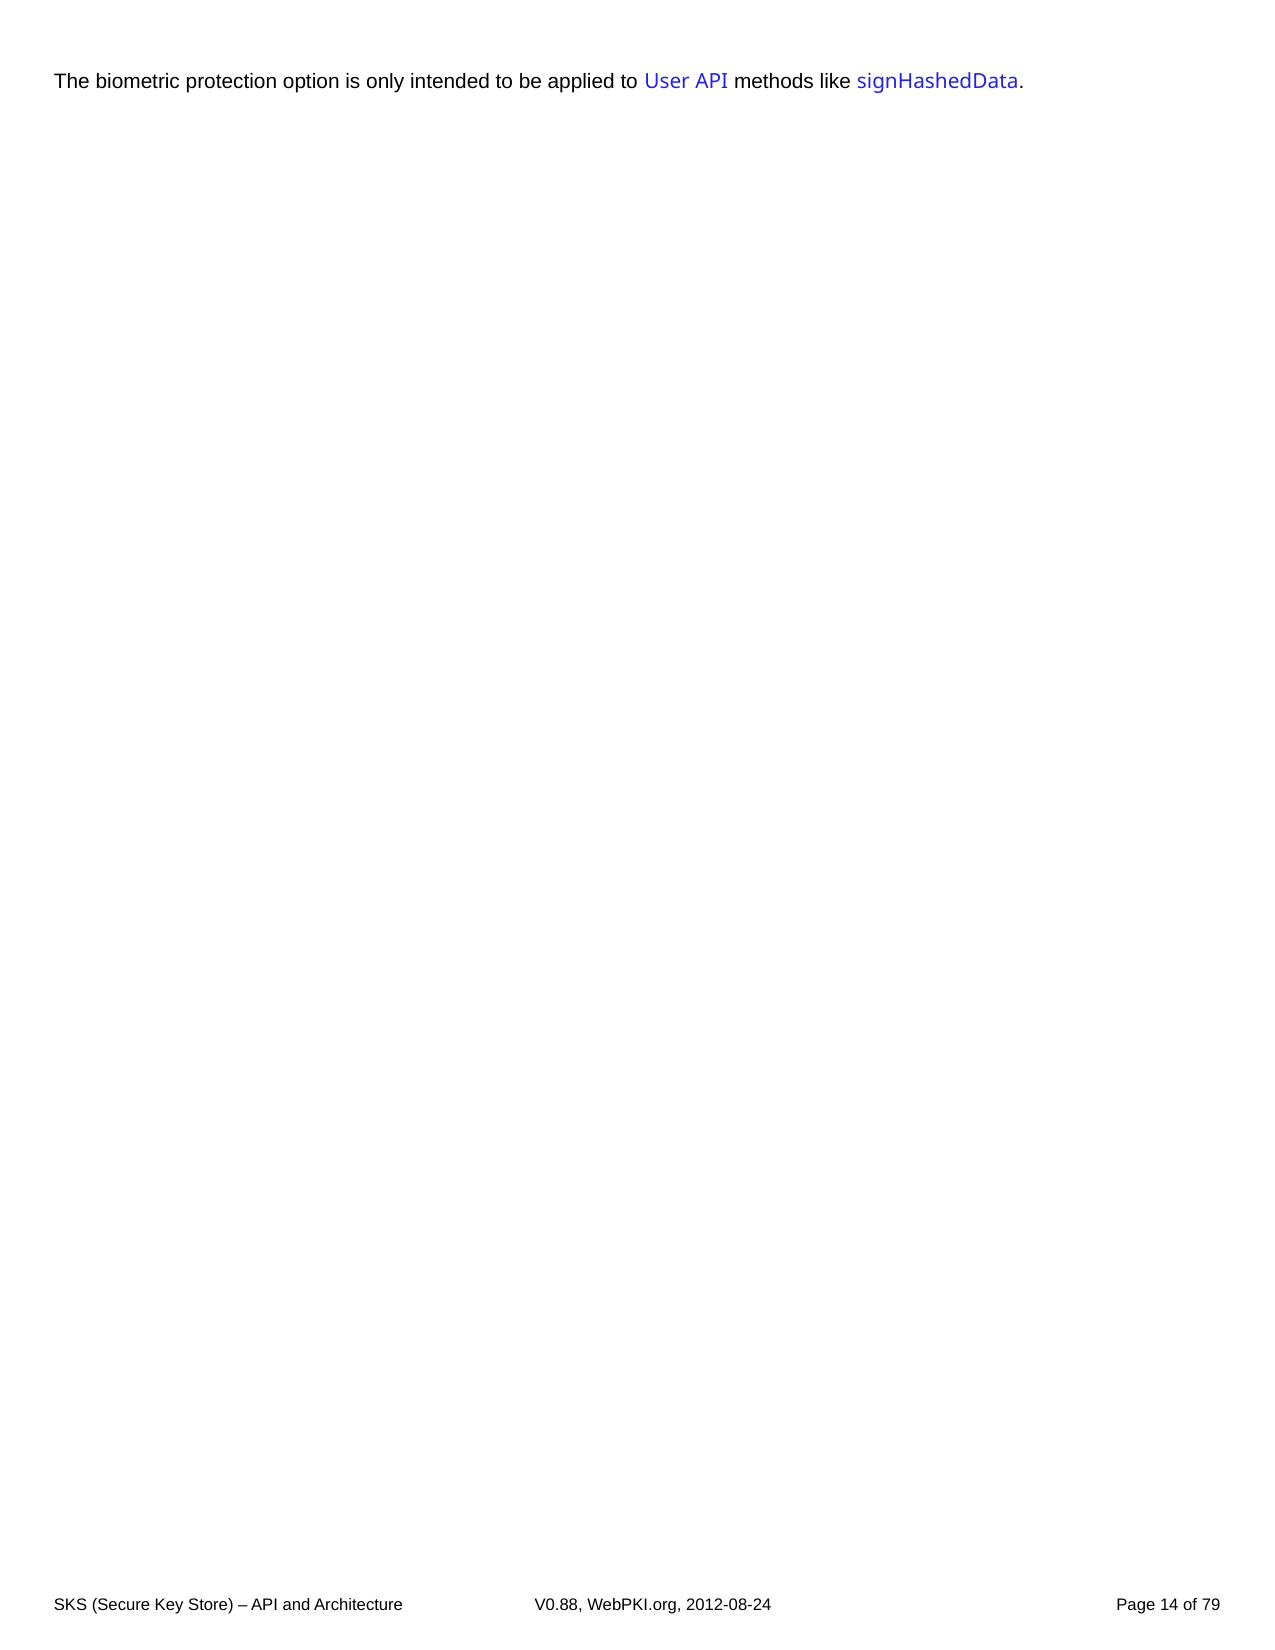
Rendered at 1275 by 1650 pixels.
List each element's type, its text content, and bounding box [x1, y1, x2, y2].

text The biometric protection option is only intended to be applied to User API methods like signHashedData. [54, 66, 1221, 94]
